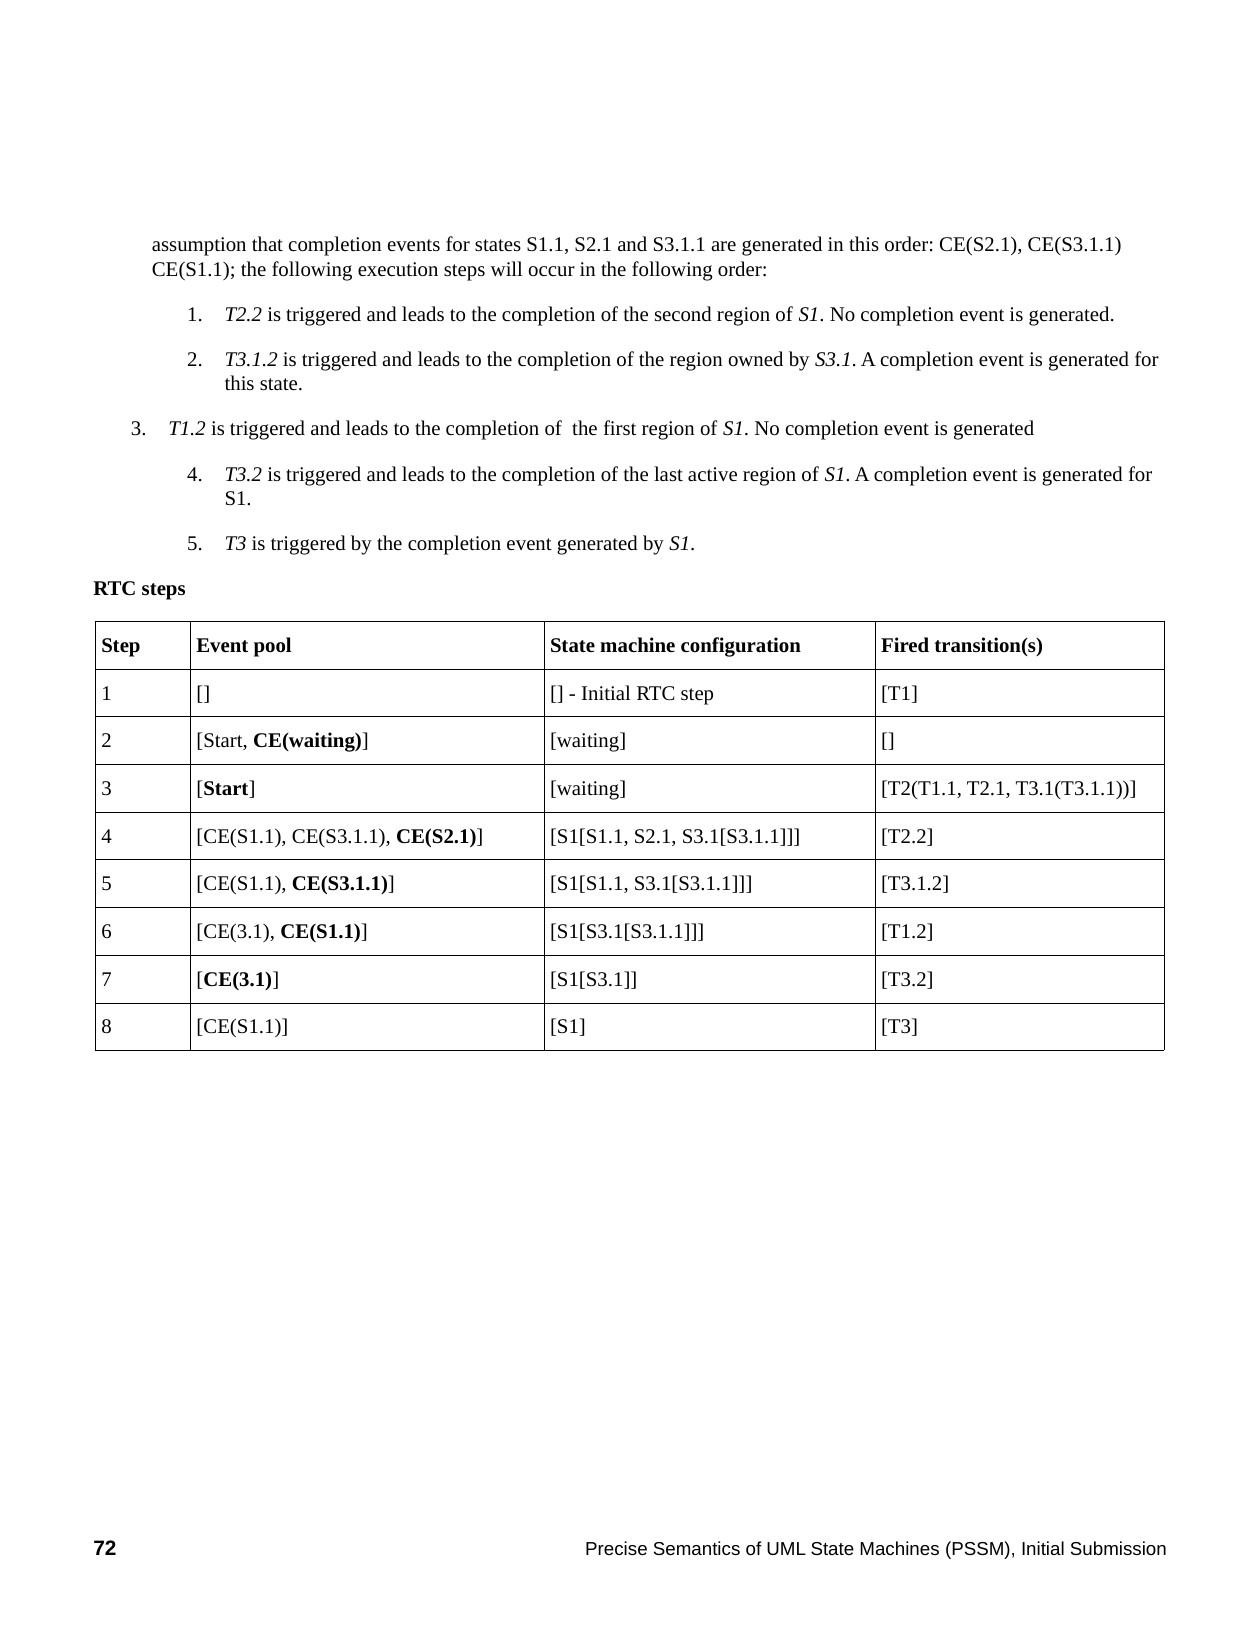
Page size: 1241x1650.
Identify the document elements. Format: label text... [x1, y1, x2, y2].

list T3.2 is triggered and leads to the completion of the last active region of S1. A completion event is generated for S1. [187, 461, 1164, 509]
table_cell [Start, CE(waiting)] [191, 717, 544, 764]
table_cell [CE(3.1), CE(S1.1)] [191, 908, 544, 955]
table_cell 1 [96, 670, 190, 716]
table_cell [T3.1.2] [876, 860, 1164, 907]
table_cell [CE(3.1)] [191, 956, 544, 1002]
table_cell 6 [96, 908, 190, 955]
table_cell [waiting] [545, 717, 875, 764]
table_cell [T3] [876, 1004, 1164, 1050]
table_header Fired transition(s) [876, 622, 1164, 668]
table_cell [Start] [191, 765, 544, 812]
table_cell [T2.2] [876, 813, 1164, 859]
table_cell [CE(S1.1)] [191, 1004, 544, 1050]
table_cell [T3.2] [876, 956, 1164, 1002]
table_cell [] - Initial RTC step [545, 670, 875, 716]
table_cell [] [876, 717, 1164, 764]
table_cell [T1] [876, 670, 1164, 716]
table_header Event pool [191, 622, 544, 668]
table_cell [S1[S3.1]] [545, 956, 875, 1002]
table_cell [S1[S1.1, S2.1, S3.1[S3.1.1]]] [545, 813, 875, 859]
table_cell [CE(S1.1), CE(S3.1.1)] [191, 860, 544, 907]
list T1.2 is triggered and leads to the completion of the first region of S1. No completion event is generated [131, 416, 1164, 440]
table_cell [S1] [545, 1004, 875, 1050]
table_cell [T2(T1.1, T2.1, T3.1(T3.1.1))] [876, 765, 1164, 812]
table_cell [] [191, 670, 544, 716]
list T3 is triggered by the completion event generated by S1. [187, 531, 1164, 555]
table_cell 8 [96, 1004, 190, 1050]
table_cell [S1[S1.1, S3.1[S3.1.1]]] [545, 860, 875, 907]
table_cell 7 [96, 956, 190, 1002]
list assumption that completion events for states S1.1, S2.1 and S3.1.1 are generated in this order: CE(S2.1), CE(S3.1.1) CE(S1.1); the following execution steps will occur in the following order: [131, 231, 1164, 281]
table_cell [T1.2] [876, 908, 1164, 955]
table_cell 4 [96, 813, 190, 859]
table_header Step [96, 622, 190, 668]
list T2.2 is triggered and leads to the completion of the second region of S1. No completion event is generated. [187, 302, 1164, 326]
table_header State machine configuration [545, 622, 875, 668]
table_cell 3 [96, 765, 190, 812]
table_cell 2 [96, 717, 190, 764]
text RTC steps [93, 576, 1164, 600]
table_cell [CE(S1.1), CE(S3.1.1), CE(S2.1)] [191, 813, 544, 859]
table_cell 5 [96, 860, 190, 907]
table_cell [S1[S3.1[S3.1.1]]] [545, 908, 875, 955]
table_cell [waiting] [545, 765, 875, 812]
list T3.1.2 is triggered and leads to the completion of the region owned by S3.1. A completion event is generated for this state. [187, 347, 1164, 395]
